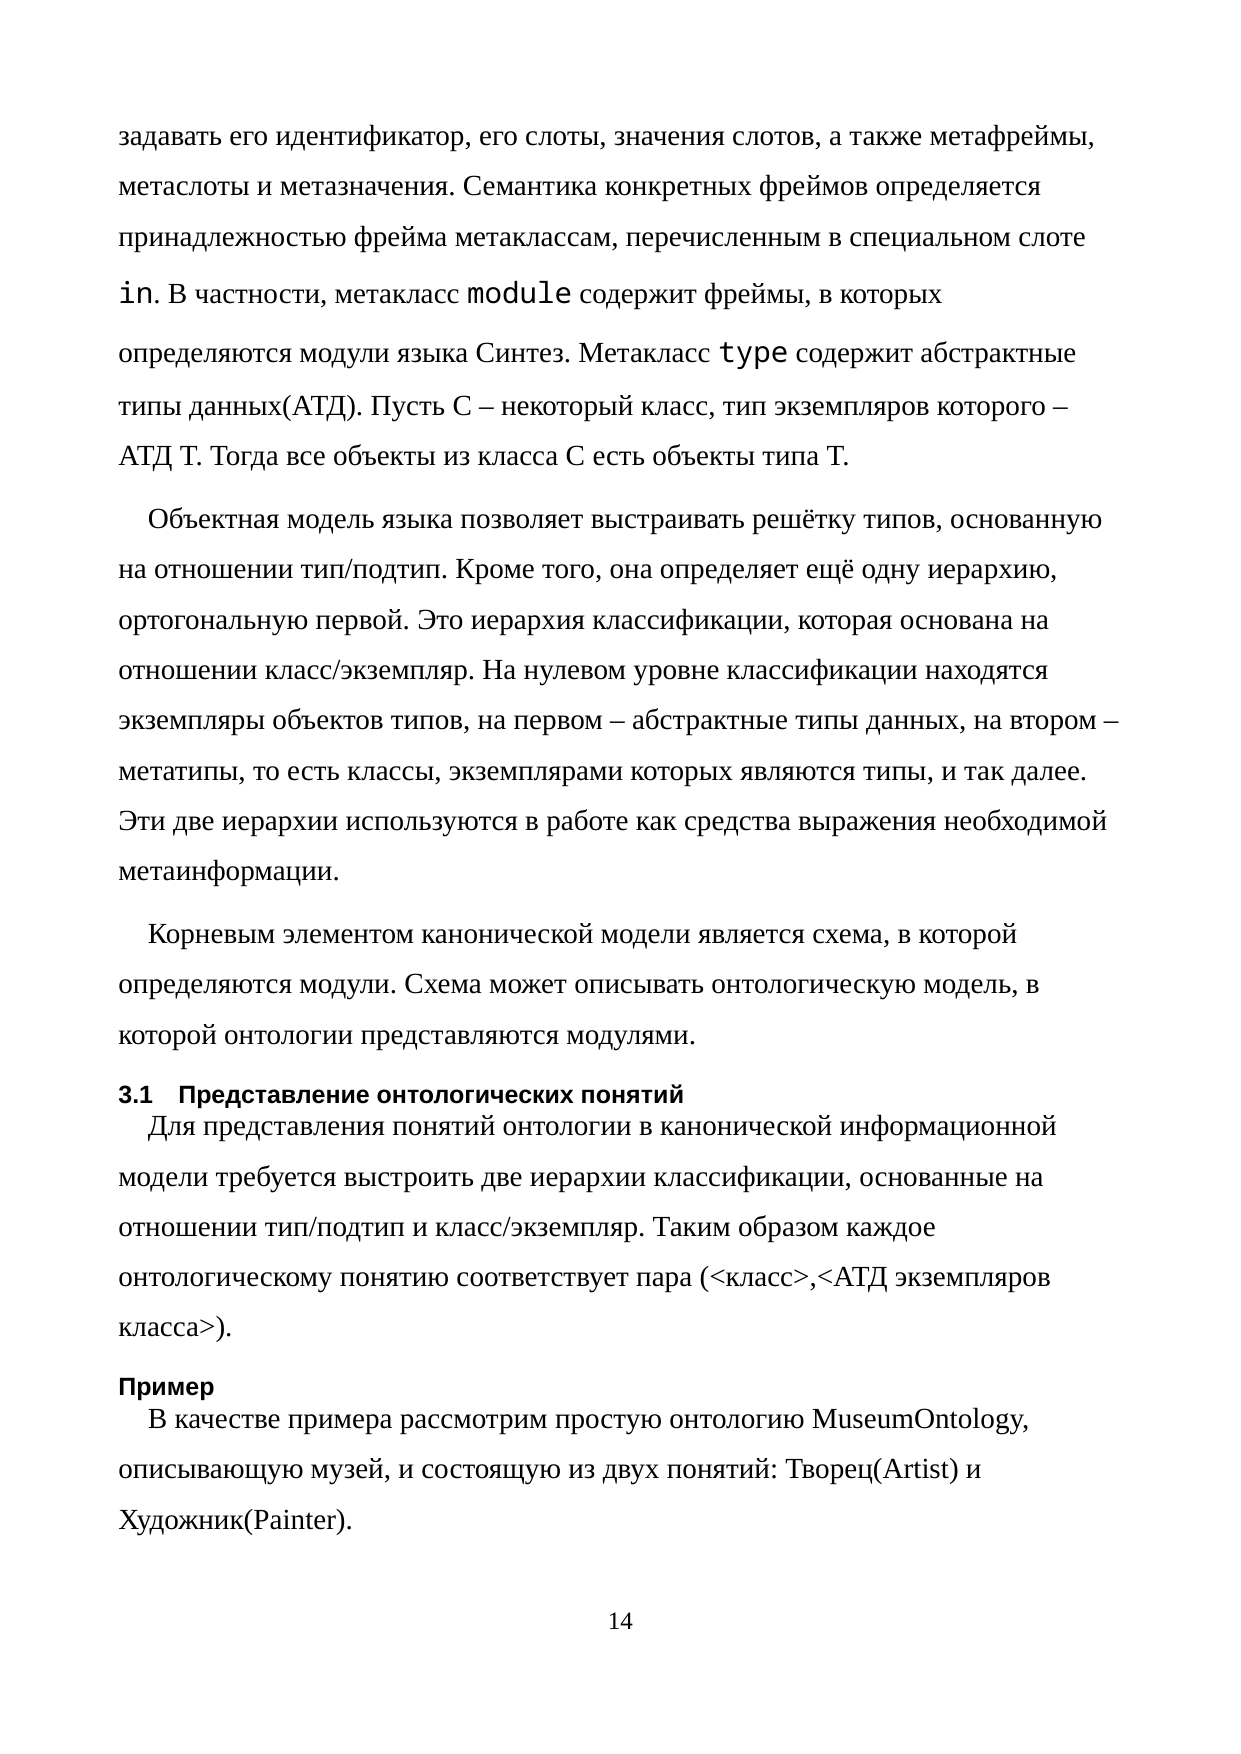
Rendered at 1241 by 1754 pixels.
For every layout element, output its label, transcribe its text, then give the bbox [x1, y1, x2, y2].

text задавать его идентификатор, его слоты, значения слотов, а также метафреймы, метаслоты и метазначения. Семантика конкретных фреймов определяется принадлежностью фрейма метаклассам, перечисленным в специальном слоте in. В частности, метакласс module содержит фреймы, в которых определяются модули языка Синтез. Метакласс type содержит абстрактные типы данных(АТД). Пусть C – некоторый класс, тип экземпляров которого – АТД T. Тогда все объекты из класса C есть объекты типа T. [118, 118, 1122, 472]
text В качестве примера рассмотрим простую онтологию MuseumOntology, описывающую музей, и состоящую из двух понятий: Творец(Artist) и Художник(Painter). [118, 1401, 1122, 1535]
text Объектная модель языка позволяет выстраивать решётку типов, основанную на отношении тип/подтип. Кроме того, она определяет ещё одну иерархию, ортогональную первой. Это иерархия классификации, которая основана на отношении класс/экземпляр. На нулевом уровне классификации находятся экземпляры объектов типов, на первом – абстрактные типы данных, на втором – метатипы, то есть классы, экземплярами которых являются типы, и так далее. Эти две иерархии используются в работе как средства выражения необходимой метаинформации. [118, 501, 1122, 887]
subtitle Представление онтологических понятий [118, 1079, 1122, 1108]
text Для представления понятий онтологии в канонической информационной модели требуется выстроить две иерархии классификации, основанные на отношении тип/подтип и класс/экземпляр. Таким образом каждое онтологическому понятию соответствует пара (<класс>,<АТД экземпляров класса>). [118, 1108, 1122, 1343]
text Корневым элементом канонической модели является схема, в которой определяются модули. Схема может описывать онтологическую модель, в которой онтологии представляются модулями. [118, 916, 1122, 1050]
text Пример [118, 1372, 1122, 1401]
